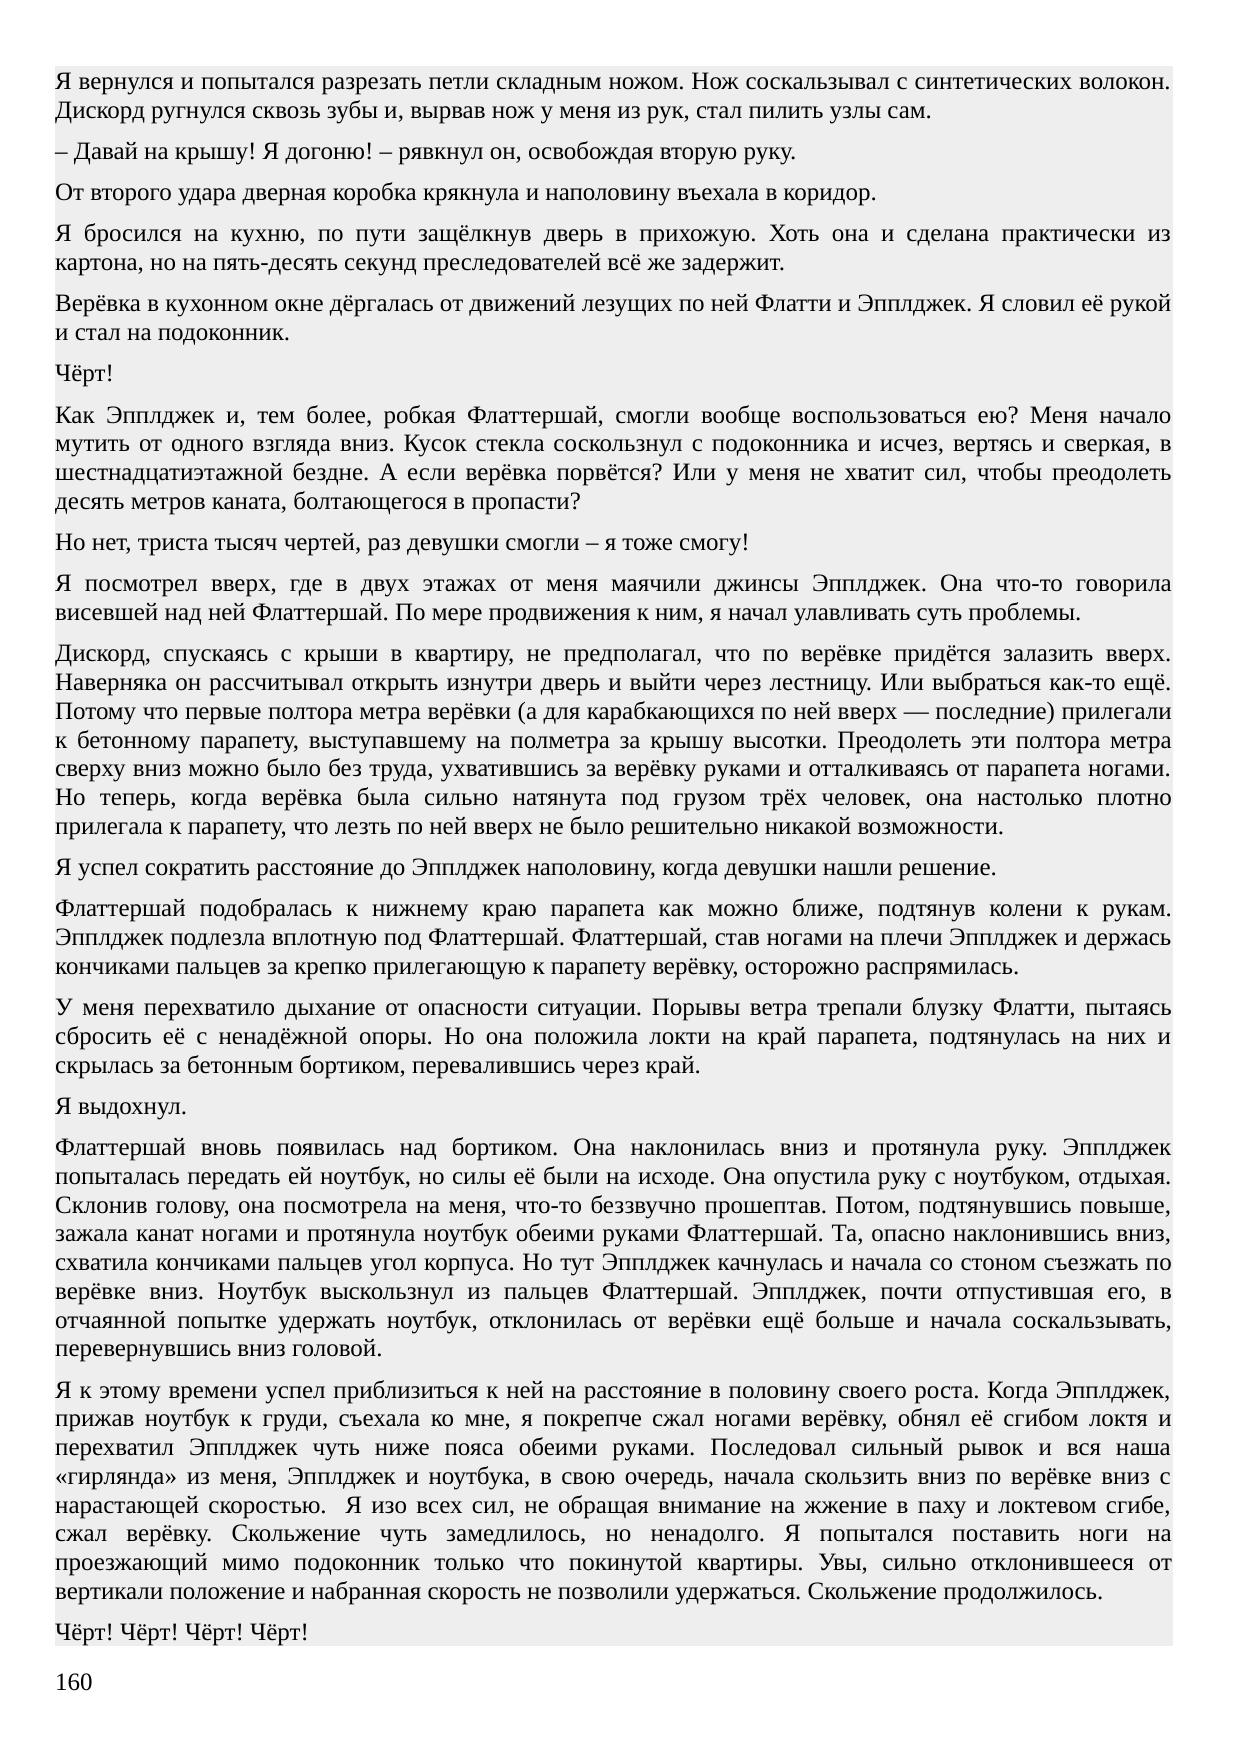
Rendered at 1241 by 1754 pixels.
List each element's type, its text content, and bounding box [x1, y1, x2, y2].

text Флаттершай подобралась к нижнему краю парапета как можно ближе, подтянув колени к рукам. Эпплджек подлезла вплотную под Флаттершай. Флаттершай, став ногами на плечи Эпплджек и держась кончиками пальцев за крепко прилегающую к парапету верёвку, осторожно распрямилась. [55, 893, 1173, 980]
text От второго удара дверная коробка крякнула и наполовину въехала в коридор. [55, 177, 1173, 206]
text Чёрт! [55, 358, 1173, 387]
text Дискорд, спускаясь с крыши в квартиру, не предполагал, что по верёвке придётся залазить вверх. Наверняка он рассчитывал открыть изнутри дверь и выйти через лестницу. Или выбраться как-то ещё. Потому что первые полтора метра верёвки (а для карабкающихся по ней вверх — последние) прилегали к бетонному парапету, выступавшему на полметра за крышу высотки. Преодолеть эти полтора метра сверху вниз можно было без труда, ухватившись за верёвку руками и отталкиваясь от парапета ногами. Но теперь, когда верёвка была сильно натянута под грузом трёх человек, она настолько плотно прилегала к парапету, что лезть по ней вверх не было решительно никакой возможности. [55, 638, 1173, 840]
text Как Эпплджек и, тем более, робкая Флаттершай, смогли вообще воспользоваться ею? Меня начало мутить от одного взгляда вниз. Кусок стекла соскользнул с подоконника и исчез, вертясь и сверкая, в шестнадцатиэтажной бездне. А если верёвка порвётся? Или у меня не хватит сил, чтобы преодолеть десять метров каната, болтающегося в пропасти? [55, 400, 1173, 515]
text Верёвка в кухонном окне дёргалась от движений лезущих по ней Флатти и Эпплджек. Я словил её рукой и стал на подоконник. [55, 288, 1173, 346]
text Флаттершай вновь появилась над бортиком. Она наклонилась вниз и протянула руку. Эпплджек попыталась передать ей ноутбук, но силы её были на исходе. Она опустила руку с ноутбуком, отдыхая. Склонив голову, она посмотрела на меня, что-то беззвучно прошептав. Потом, подтянувшись повыше, зажала канат ногами и протянула ноутбук обеими руками Флаттершай. Та, опасно наклонившись вниз, схватила кончиками пальцев угол корпуса. Но тут Эпплджек качнулась и начала со стоном съезжать по верёвке вниз. Ноутбук выскользнул из пальцев Флаттершай. Эпплджек, почти отпустившая его, в отчаянной попытке удержать ноутбук, отклонилась от верёвки ещё больше и начала соскальзывать, перевернувшись вниз головой. [55, 1132, 1173, 1362]
text Чёрт! Чёрт! Чёрт! Чёрт! [55, 1617, 1173, 1646]
text Я вернулся и попытался разрезать петли складным ножом. Нож соскальзывал с синтетических волокон. Дискорд ругнулся сквозь зубы и, вырвав нож у меня из рук, стал пилить узлы сам. [55, 66, 1173, 123]
text Я бросился на кухню, по пути защёлкнув дверь в прихожую. Хоть она и сделана практически из картона, но на пять-десять секунд преследователей всё же задержит. [55, 218, 1173, 276]
text – Давай на крышу! Я догоню! – рявкнул он, освобождая вторую руку. [55, 136, 1173, 165]
text Я к этому времени успел приблизиться к ней на расстояние в половину своего роста. Когда Эпплджек, прижав ноутбук к груди, съехала ко мне, я покрепче сжал ногами верёвку, обнял её сгибом локтя и перехватил Эпплджек чуть ниже пояса обеими руками. Последовал сильный рывок и вся наша «гирлянда» из меня, Эпплджек и ноутбука, в свою очередь, начала скользить вниз по верёвке вниз с нарастающей скоростью. Я изо всех сил, не обращая внимание на жжение в паху и локтевом сгибе, сжал верёвку. Скольжение чуть замедлилось, но ненадолго. Я попытался поставить ноги на проезжающий мимо подоконник только что покинутой квартиры. Увы, сильно отклонившееся от вертикали положение и набранная скорость не позволили удержаться. Скольжение продолжилось. [55, 1375, 1173, 1605]
text Я посмотрел вверх, где в двух этажах от меня маячили джинсы Эпплджек. Она что-то говорила висевшей над ней Флаттершай. По мере продвижения к ним, я начал улавливать суть проблемы. [55, 568, 1173, 626]
text У меня перехватило дыхание от опасности ситуации. Порывы ветра трепали блузку Флатти, пытаясь сбросить её с ненадёжной опоры. Но она положила локти на край парапета, подтянулась на них и скрылась за бетонным бортиком, перевалившись через край. [55, 992, 1173, 1078]
text Но нет, триста тысяч чертей, раз девушки смогли – я тоже смогу! [55, 527, 1173, 556]
text Я выдохнул. [55, 1091, 1173, 1120]
text Я успел сократить расстояние до Эпплджек наполовину, когда девушки нашли решение. [55, 852, 1173, 881]
